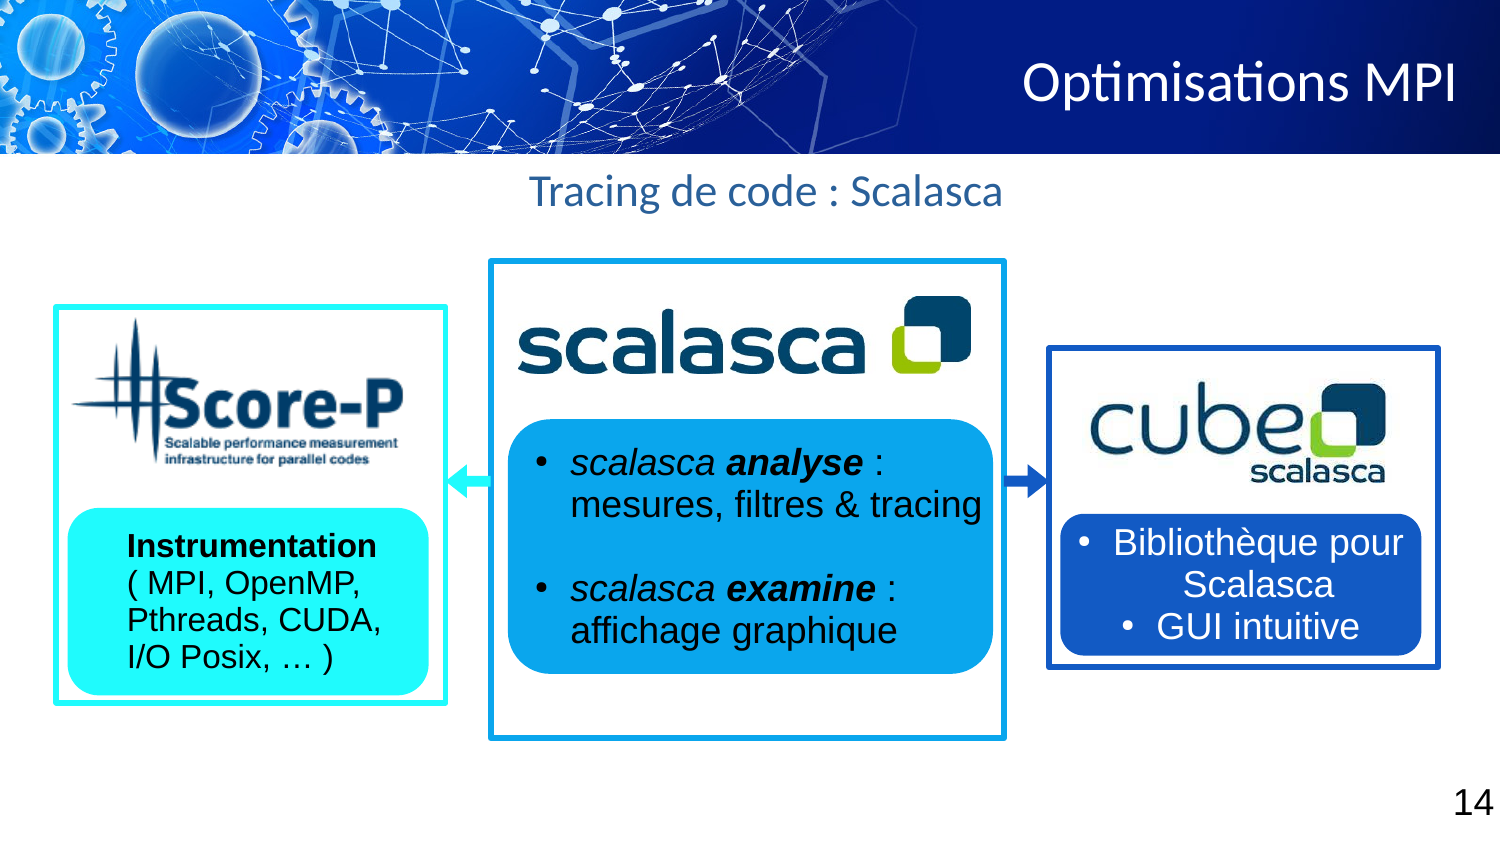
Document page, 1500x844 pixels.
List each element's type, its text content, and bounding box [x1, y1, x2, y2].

text_box Bibliothèque pour Scalasca GUI intuitive [1060, 513, 1422, 656]
text_box [1003, 464, 1050, 499]
text_box [445, 464, 491, 499]
title Optimisations MPI [118, 3, 1473, 153]
picture [0, 0, 1500, 844]
text_box [1438, 773, 1500, 844]
text_box scalasca analyse : mesures, filtres & tracing scalasca examine : affichage graphique [507, 419, 994, 674]
text_box Instrumentation ( MPI, OpenMP, Pthreads, CUDA, I/O Posix, … ) [67, 507, 429, 696]
list Tracing de code : Scalasca [0, 153, 1489, 225]
